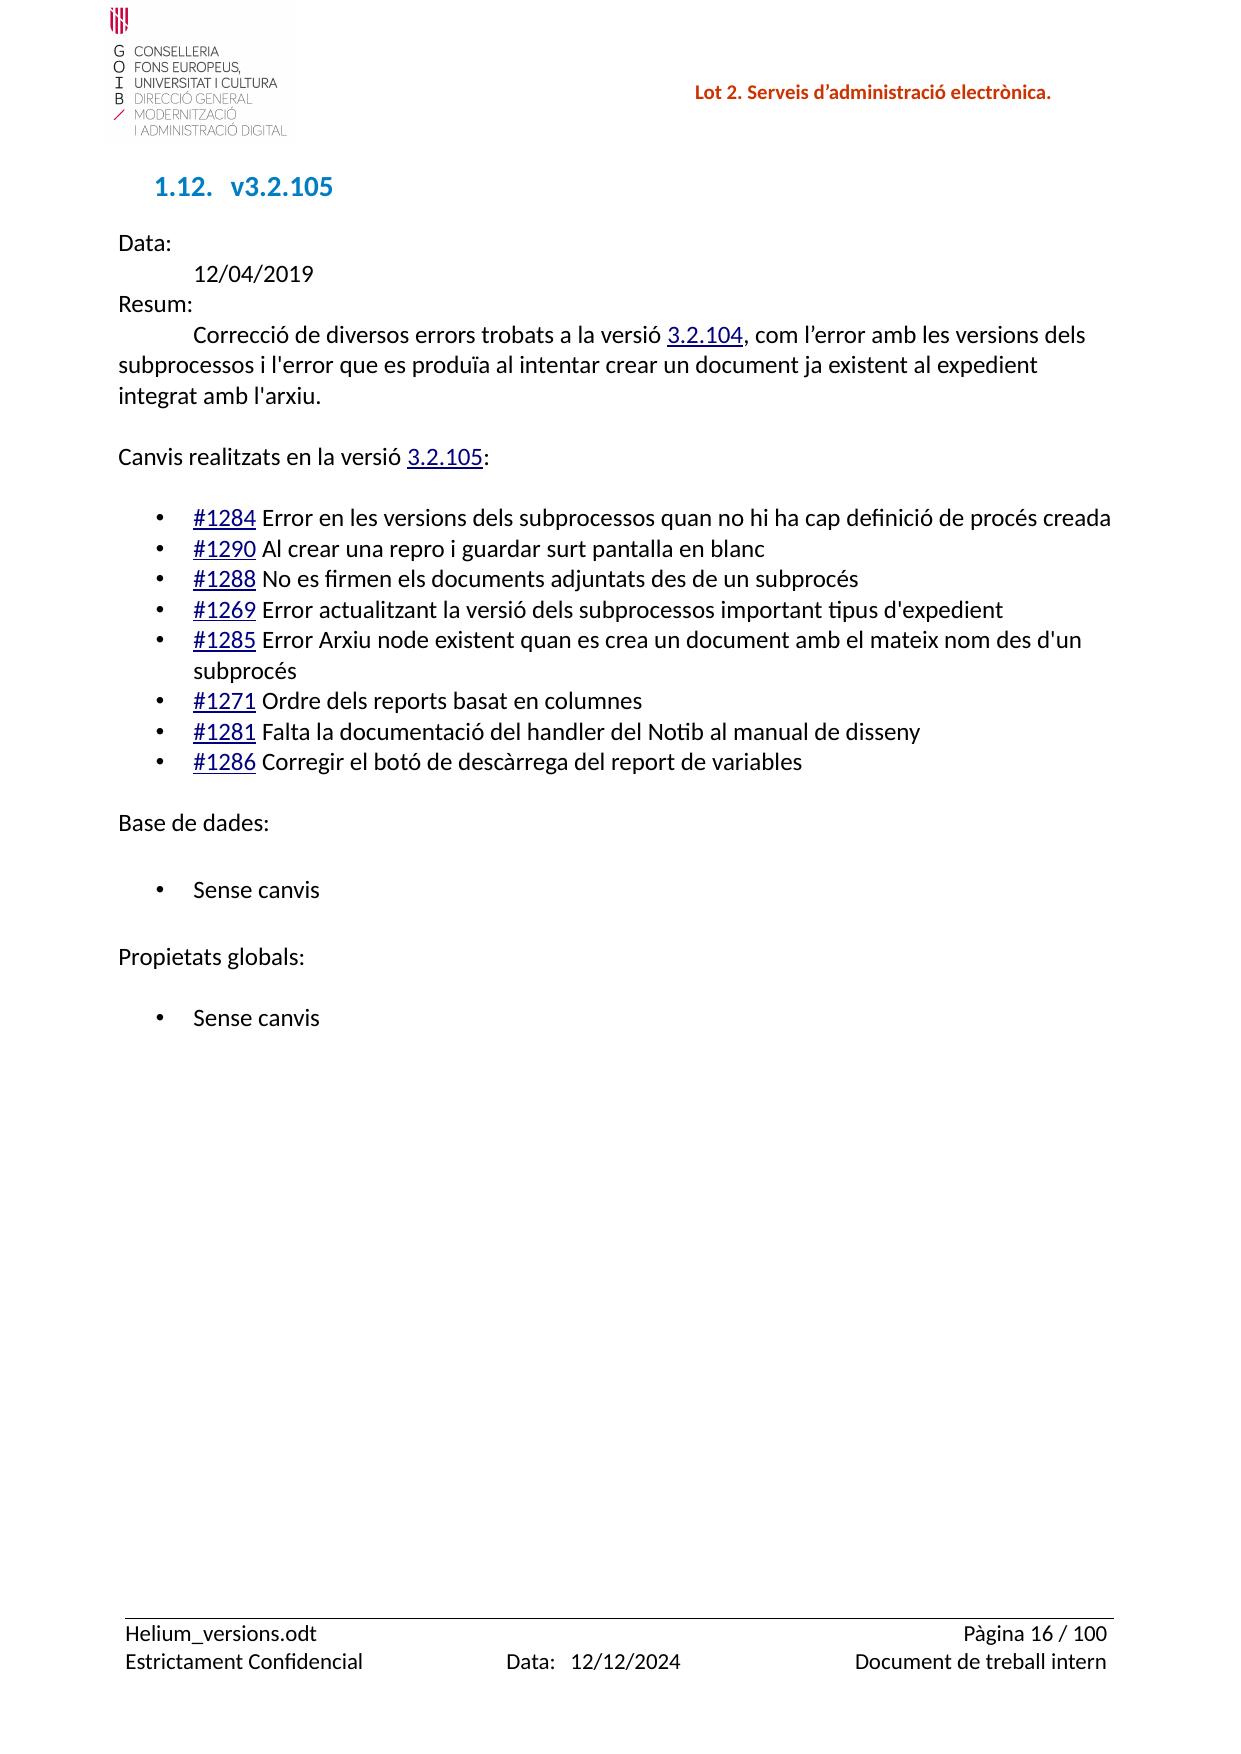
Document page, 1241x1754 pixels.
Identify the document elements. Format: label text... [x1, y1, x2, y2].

list #1269 Error actualitzant la versió dels subprocessos important tipus d'expedient [156, 594, 1122, 624]
list #1284 Error en les versions dels subprocessos quan no hi ha cap definició de procés creada [156, 502, 1122, 533]
list #1281 Falta la documentació del handler del Notib al manual de disseny [156, 716, 1122, 746]
subtitle v3.2.105 [153, 168, 1122, 204]
text 12/04/2019 [118, 258, 1122, 289]
list #1285 Error Arxiu node existent quan es crea un document amb el mateix nom des d'un subprocés [156, 624, 1122, 685]
text Base de dades: [118, 807, 1122, 838]
picture [100, 0, 297, 144]
list Sense canvis [156, 1002, 1122, 1033]
text Resum: [118, 289, 1122, 319]
text Data: [118, 228, 1122, 258]
text Canvis realitzats en la versió 3.2.105: [118, 441, 1122, 472]
text Correcció de diversos errors trobats a la versió 3.2.104, com l’error amb les versions dels subprocessos i l'error que es produïa al intentar crear un document ja existent al expedient integrat amb l'arxiu. [118, 319, 1122, 411]
list #1271 Ordre dels reports basat en columnes [156, 685, 1122, 716]
text Propietats globals: [118, 941, 1122, 972]
list #1286 Corregir el botó de descàrrega del report de variables [156, 746, 1122, 777]
list #1288 No es firmen els documents adjuntats des de un subprocés [156, 563, 1122, 594]
list #1290 Al crear una repro i guardar surt pantalla en blanc [156, 533, 1122, 563]
list Sense canvis [156, 874, 1122, 905]
